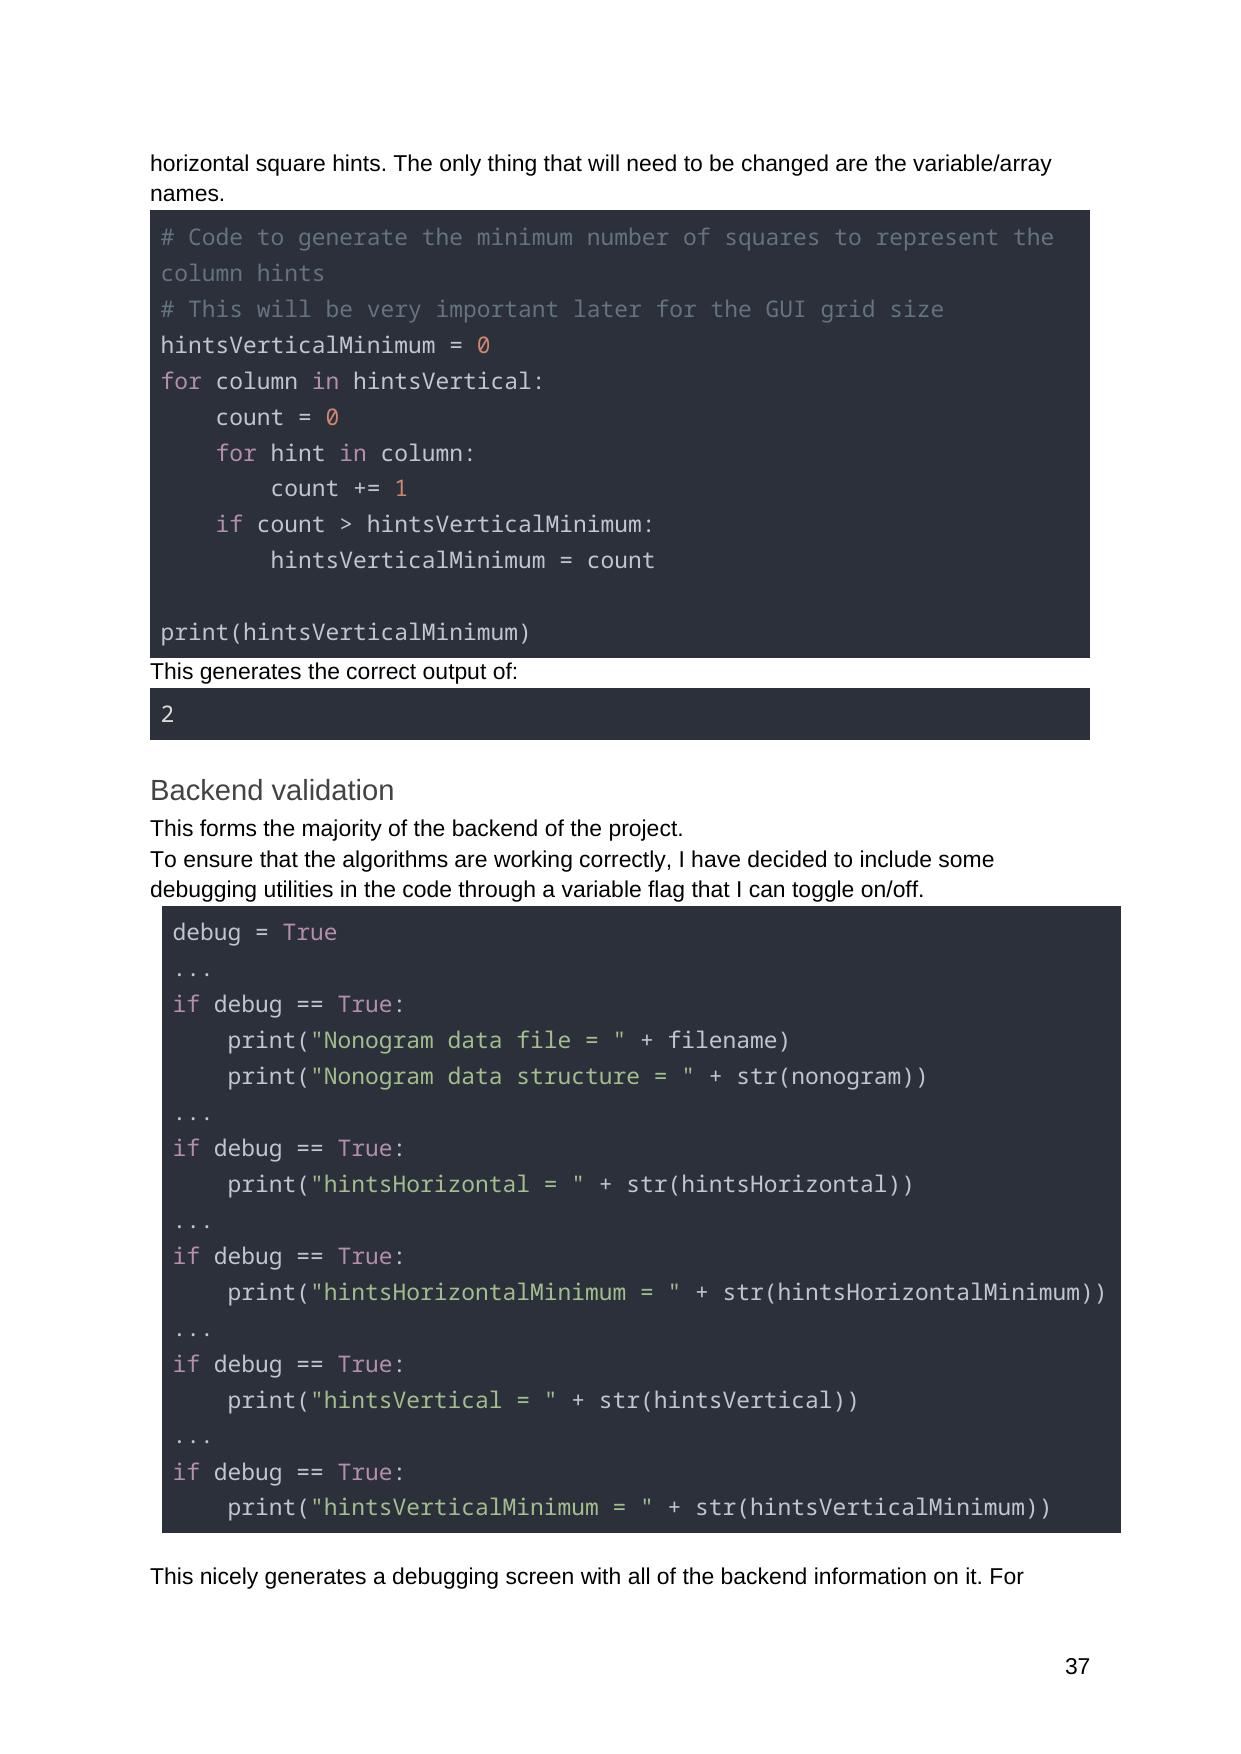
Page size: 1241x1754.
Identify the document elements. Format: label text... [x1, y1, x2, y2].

text horizontal square hints. The only thing that will need to be changed are the variable/array names. [150, 150, 1090, 207]
text This generates the correct output of: [150, 658, 1090, 684]
table_header debug = True ... if debug == True: print("Nonogram data file = " + filename) print("Nonogram data structure = " + str(nonogram)) ... if debug == True: print("hintsHorizontal = " + str(hintsHorizontal)) ... if debug == True: print("hintsHorizontalMinimum = " + str(hintsHorizontalMinimum)) ... if debug == True: print("hintsVertical = " + str(hintsVertical)) ... if debug == True: print("hintsVerticalMinimum = " + str(hintsVerticalMinimum)) [162, 906, 1121, 1533]
subtitle Backend validation [150, 773, 1090, 807]
text To ensure that the algorithms are working correctly, I have decided to include some debugging utilities in the code through a variable flag that I can toggle on/off. [150, 846, 1090, 902]
table_header 2 [150, 688, 1090, 740]
text This forms the majority of the backend of the project. [150, 815, 1090, 842]
text This nicely generates a debugging screen with all of the backend information on it. For [150, 1563, 1090, 1589]
table_header # Code to generate the minimum number of squares to represent the column hints # This will be very important later for the GUI grid size hintsVerticalMinimum = 0 for column in hintsVertical: count = 0 for hint in column: count += 1 if count > hintsVerticalMinimum: hintsVerticalMinimum = count print(hintsVerticalMinimum) [150, 210, 1090, 658]
